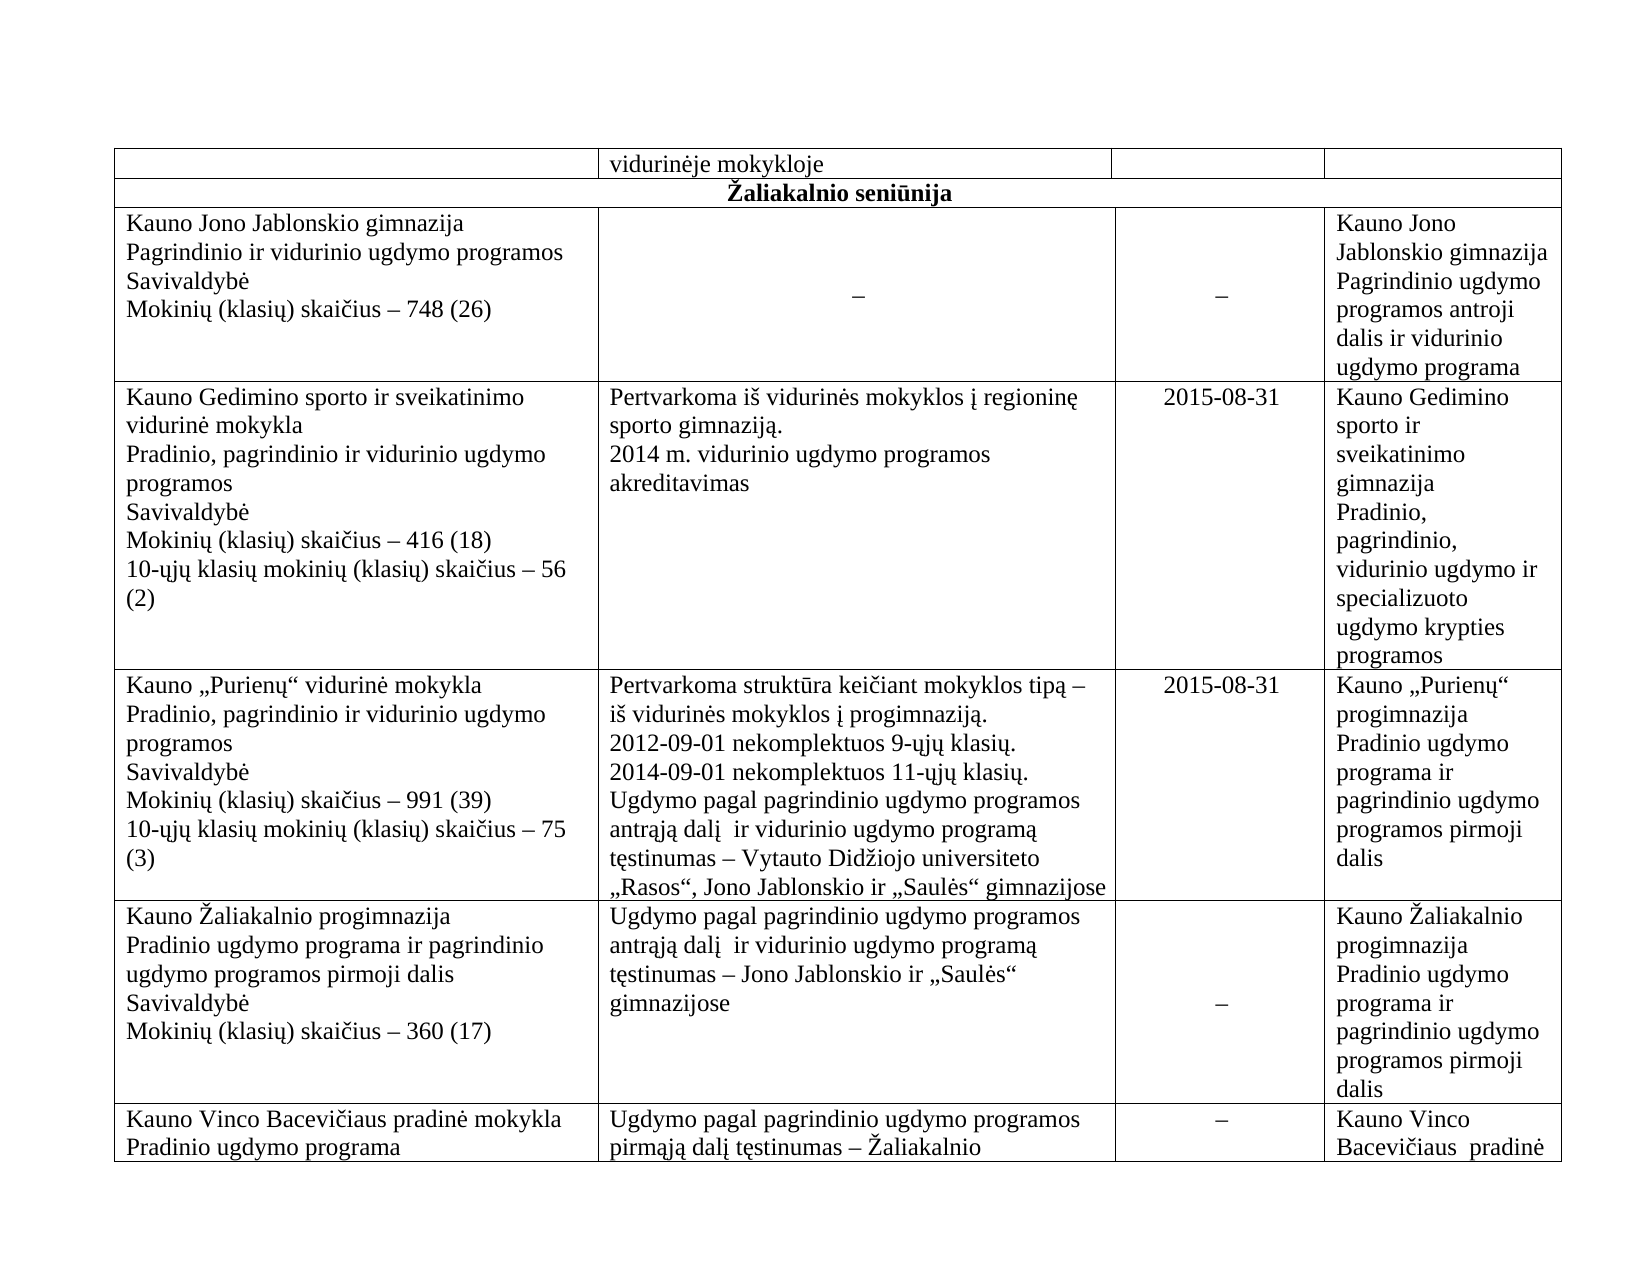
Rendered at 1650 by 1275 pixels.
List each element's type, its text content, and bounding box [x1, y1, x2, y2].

table_cell Ugdymo pagal pagrindinio ugdymo programos pirmąją dalį tęstinumas – Žaliakalnio [599, 1104, 1115, 1161]
table_cell [115, 149, 598, 177]
table_cell 2015-08-31 [1116, 382, 1324, 669]
table_cell Kauno Jono Jablonskio gimnazija Pagrindinio ir vidurinio ugdymo programos Savivaldybė Mokinių (klasių) skaičius – 748 (26) [115, 208, 598, 381]
table_cell Kauno Vinco Bacevičiaus pradinė [1325, 1104, 1561, 1161]
table_cell Kauno Vinco Bacevičiaus pradinė mokykla Pradinio ugdymo programa [115, 1104, 598, 1161]
table_cell vidurinėje mokykloje [599, 149, 1111, 177]
table_cell – [599, 208, 1115, 381]
table_cell Kauno Žaliakalnio progimnazija Pradinio ugdymo programa ir pagrindinio ugdymo programos pirmoji dalis [1325, 901, 1561, 1103]
table_cell 2015-08-31 [1116, 670, 1324, 900]
table_cell Kauno Žaliakalnio progimnazija Pradinio ugdymo programa ir pagrindinio ugdymo programos pirmoji dalis Savivaldybė Mokinių (klasių) skaičius – 360 (17) [115, 901, 598, 1103]
table_cell Kauno „Purienų“ progimnazija Pradinio ugdymo programa ir pagrindinio ugdymo programos pirmoji dalis [1325, 670, 1561, 900]
table_cell Kauno Jono Jablonskio gimnazija Pagrindinio ugdymo programos antroji dalis ir vidurinio ugdymo programa [1325, 208, 1561, 381]
table_cell – [1116, 1104, 1324, 1161]
table_cell – [1116, 901, 1324, 1103]
table_cell Ugdymo pagal pagrindinio ugdymo programos antrąją dalį ir vidurinio ugdymo programą tęstinumas – Jono Jablonskio ir „Saulės“ gimnazijose [599, 901, 1115, 1103]
table_cell Pertvarkoma struktūra keičiant mokyklos tipą – iš vidurinės mokyklos į progimnaziją. 2012-09-01 nekomplektuos 9-ųjų klasių. 2014-09-01 nekomplektuos 11-ųjų klasių. Ugdymo pagal pagrindinio ugdymo programos antrąją dalį ir vidurinio ugdymo programą tęstinumas – Vytauto Didžiojo universiteto „Rasos“, Jono Jablonskio ir „Saulės“ gimnazijose [599, 670, 1115, 900]
table_cell – [1116, 208, 1324, 381]
table_cell Pertvarkoma iš vidurinės mokyklos į regioninę sporto gimnaziją. 2014 m. vidurinio ugdymo programos akreditavimas [599, 382, 1115, 669]
table_cell Kauno Gedimino sporto ir sveikatinimo gimnazija Pradinio, pagrindinio, vidurinio ugdymo ir specializuoto ugdymo krypties programos [1325, 382, 1561, 669]
table_cell Kauno „Purienų“ vidurinė mokykla Pradinio, pagrindinio ir vidurinio ugdymo programos Savivaldybė Mokinių (klasių) skaičius – 991 (39) 10-ųjų klasių mokinių (klasių) skaičius – 75 (3) [115, 670, 598, 900]
table_cell Kauno Gedimino sporto ir sveikatinimo vidurinė mokykla Pradinio, pagrindinio ir vidurinio ugdymo programos Savivaldybė Mokinių (klasių) skaičius – 416 (18) 10-ųjų klasių mokinių (klasių) skaičius – 56 (2) [115, 382, 598, 669]
table_cell Žaliakalnio seniūnija [115, 179, 1561, 207]
table_cell [1112, 149, 1324, 177]
table_cell [1325, 149, 1561, 177]
